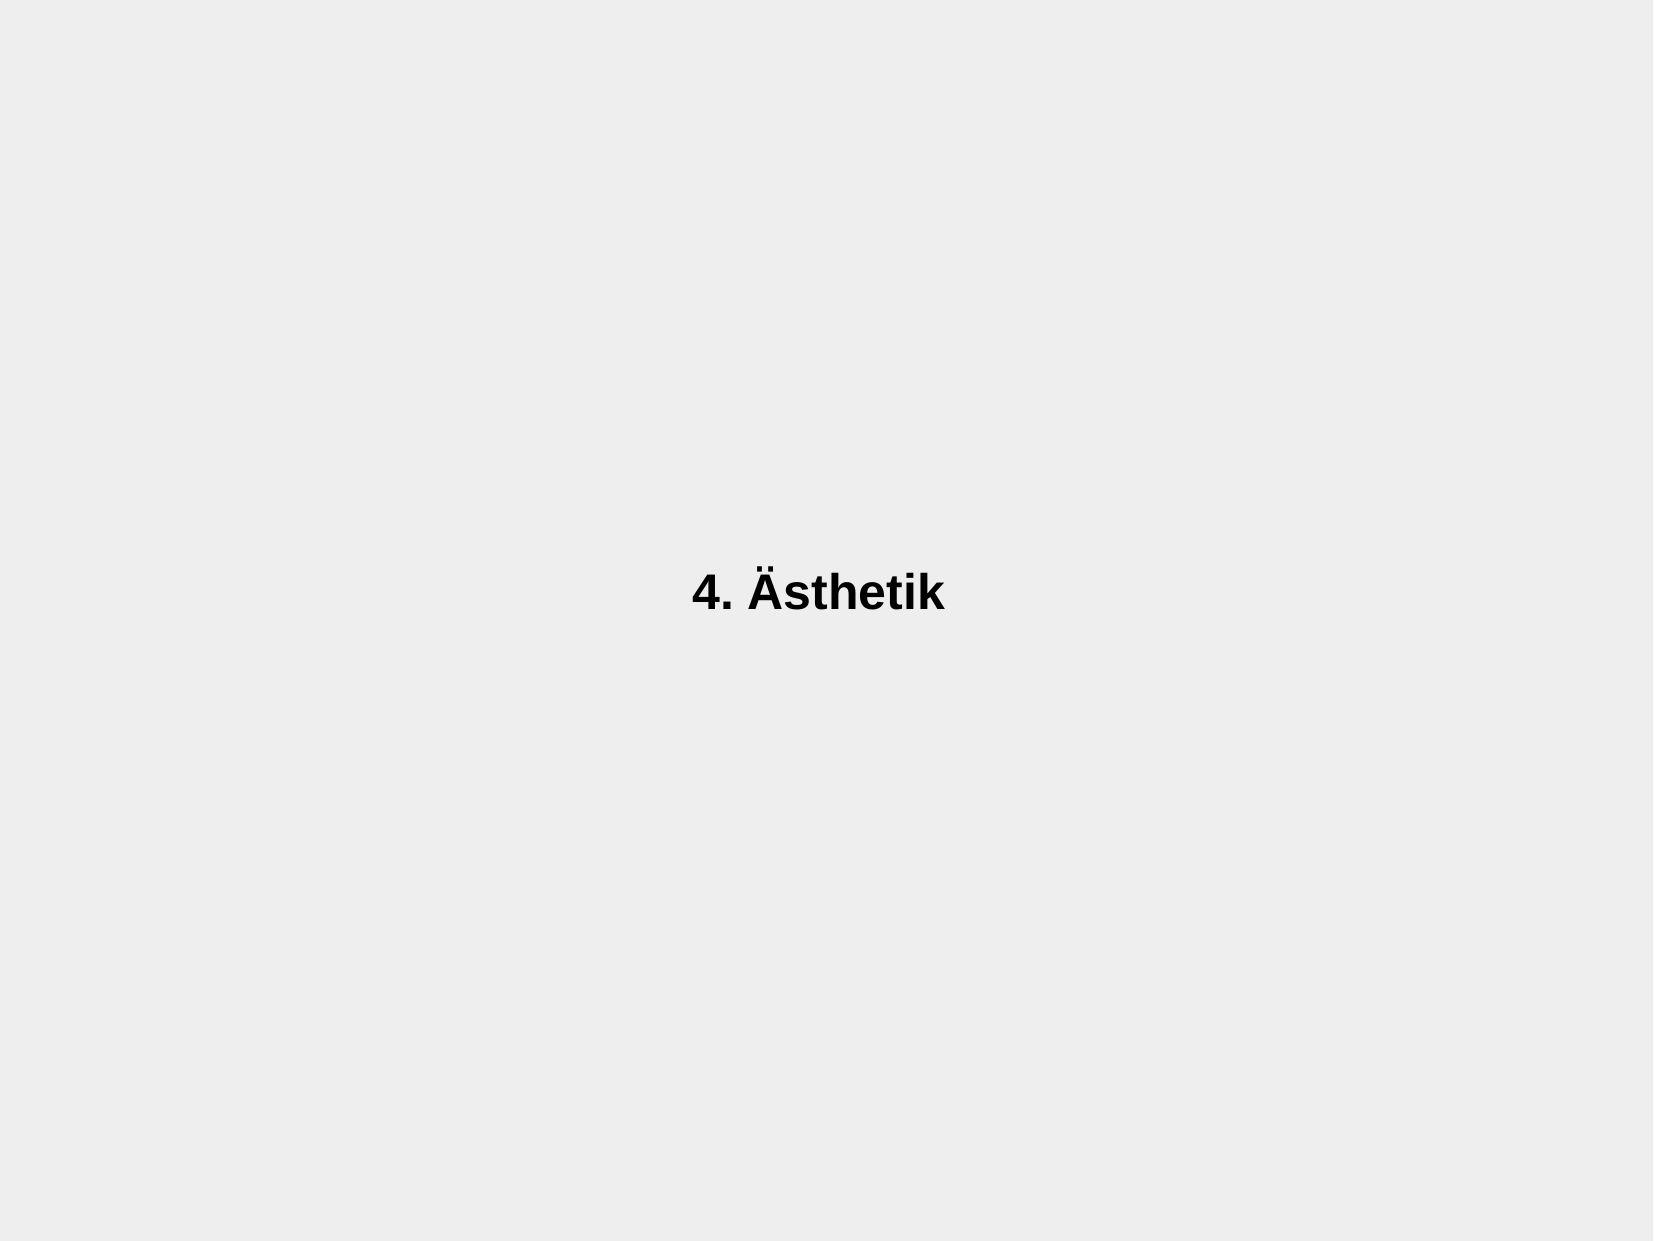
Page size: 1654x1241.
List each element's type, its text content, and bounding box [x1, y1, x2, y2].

subtitle 4. Ästhetik [75, 90, 1563, 1096]
